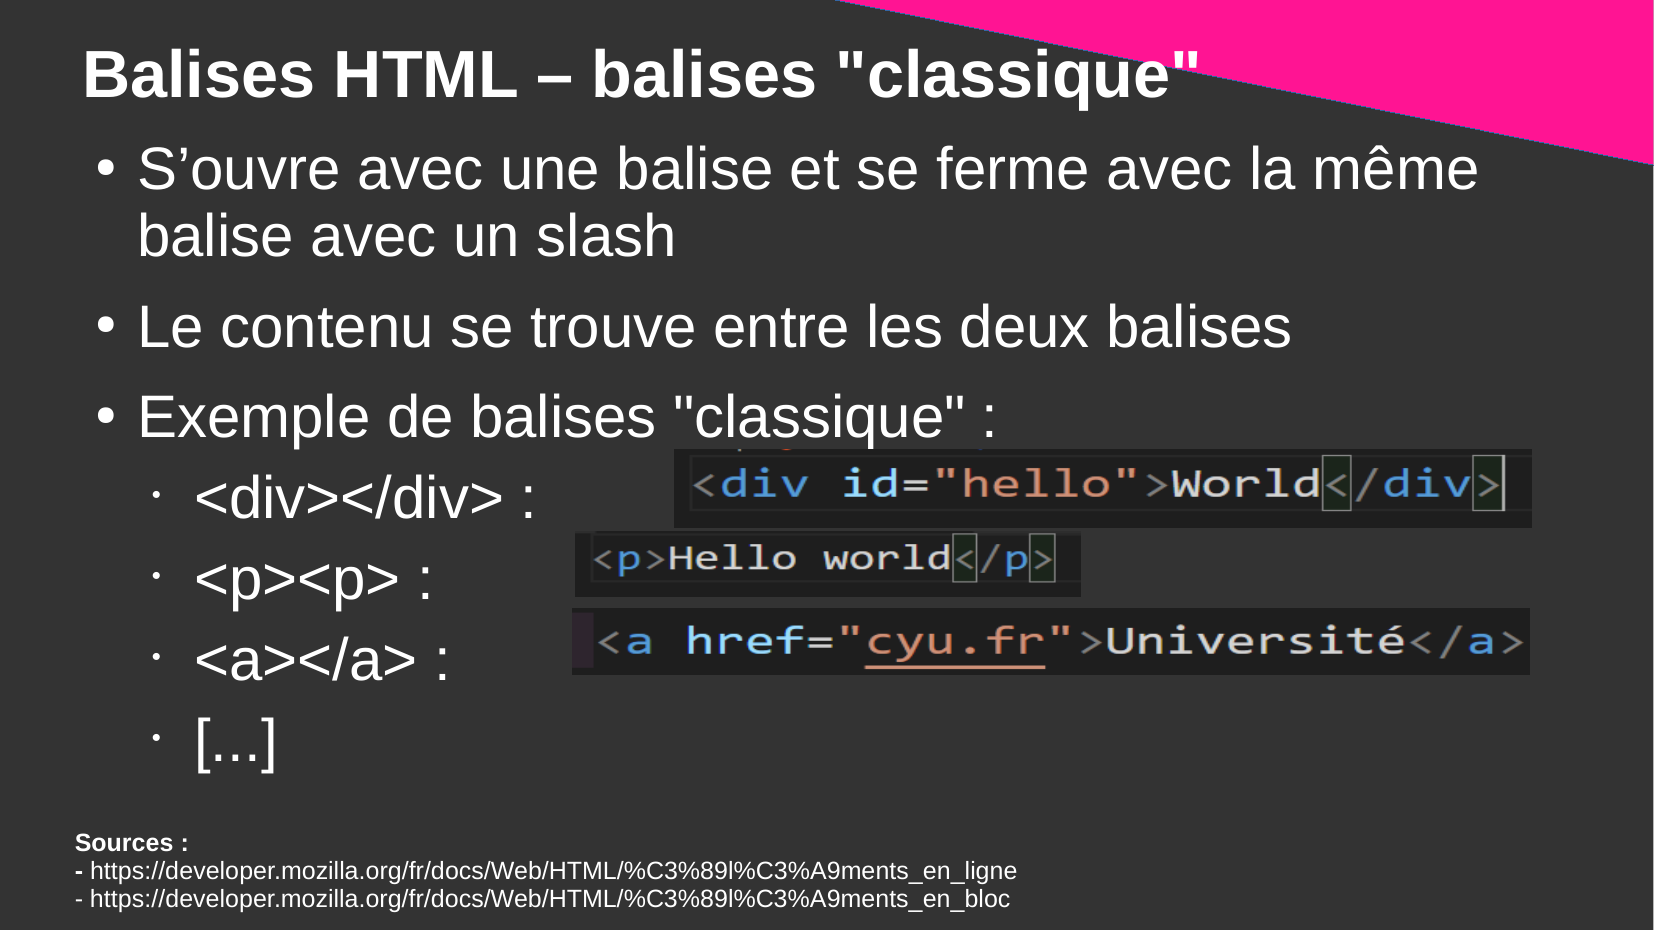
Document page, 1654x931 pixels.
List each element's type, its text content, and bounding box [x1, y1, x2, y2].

text_box Sources : - https://developer.mozilla.org/fr/docs/Web/HTML/%C3%89l%C3%A9ments_en_ligne - https://developer.mozilla.org/fr/docs/Web/HTML/%C3%89l%C3%A9ments_en_bloc [59, 821, 1546, 920]
picture [575, 531, 1081, 597]
title Balises HTML – balises "classique" [82, 37, 1571, 122]
picture [674, 449, 1532, 528]
text_box [835, 0, 1654, 166]
list S’ouvre avec une balise et se ferme avec la même balise avec un slash Le contenu se trouve entre les deux balises Exemple de balises "classique" : <div></div> : <p><p> : <a></a> : [...] [80, 135, 1620, 777]
picture [572, 608, 1530, 675]
